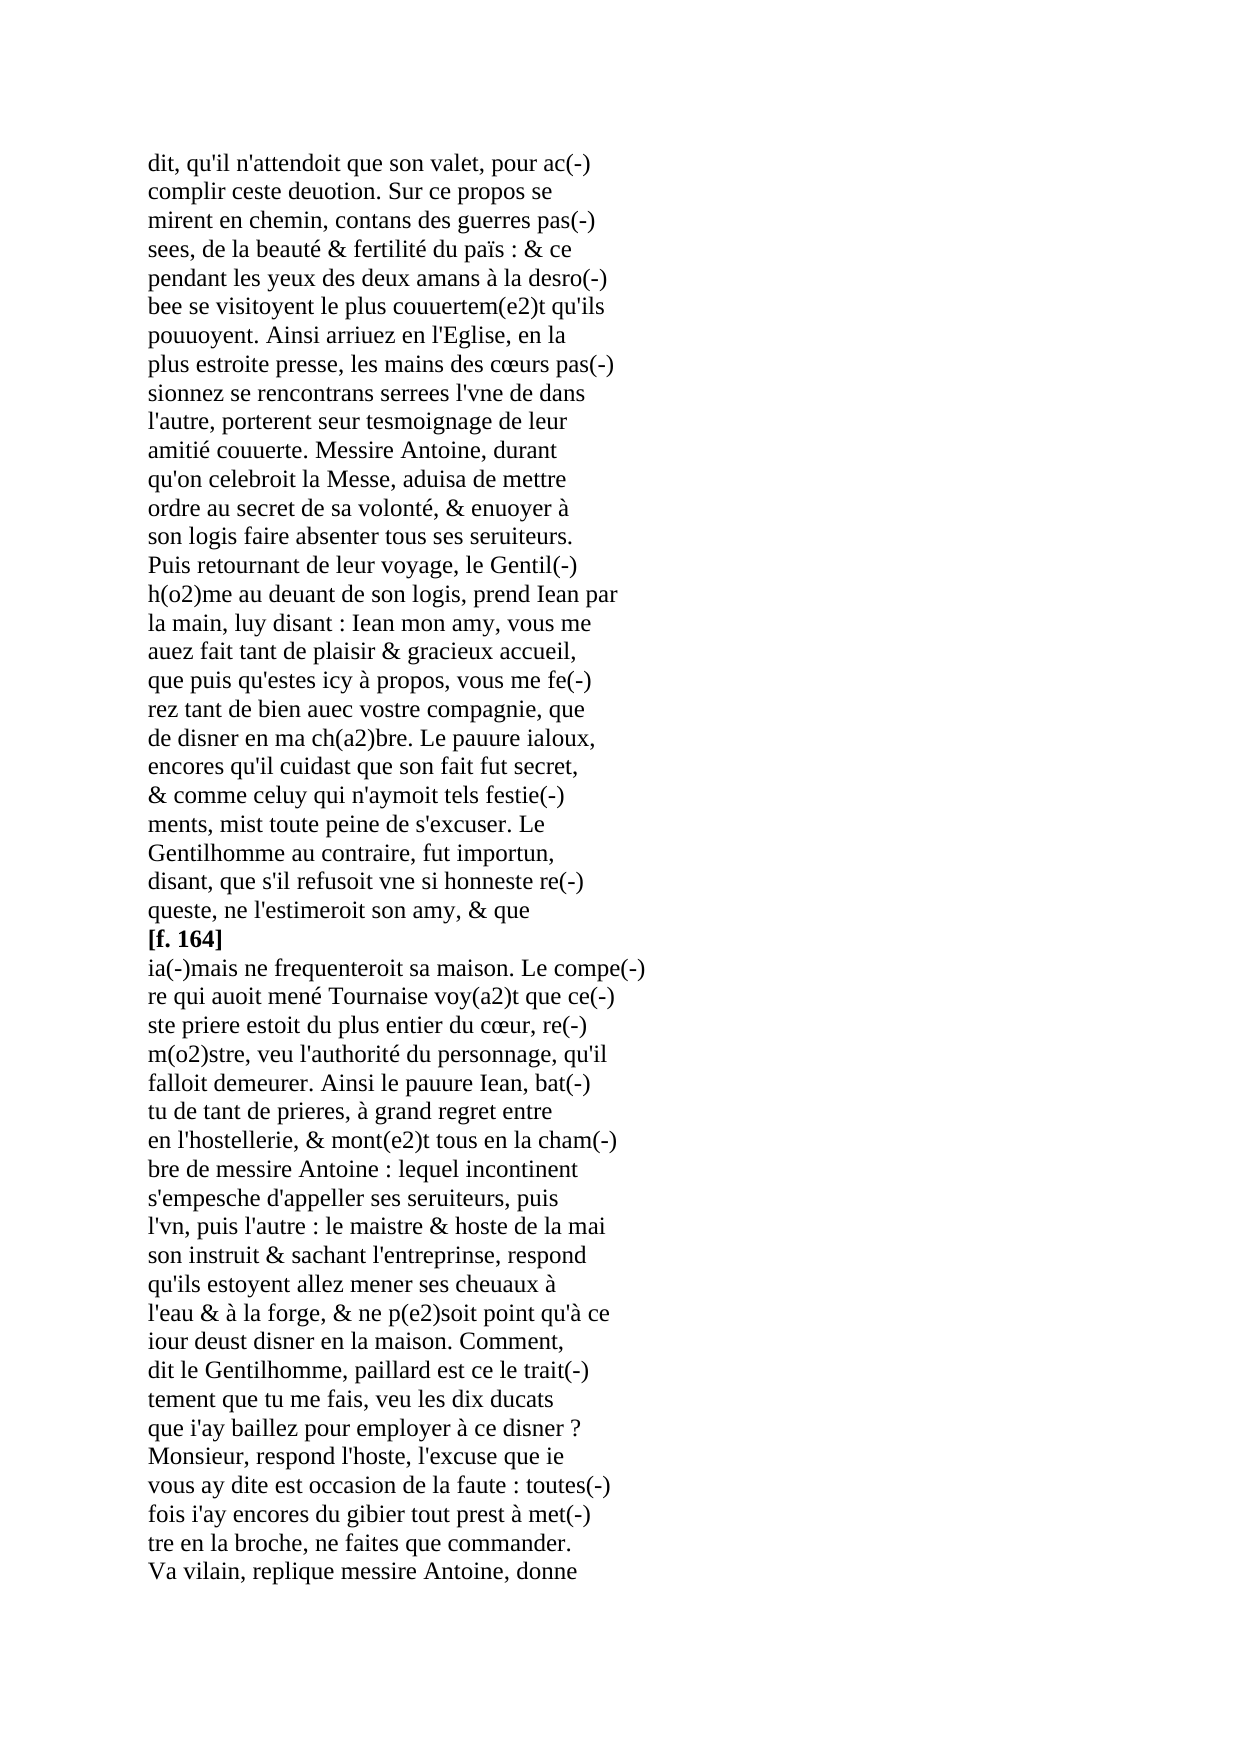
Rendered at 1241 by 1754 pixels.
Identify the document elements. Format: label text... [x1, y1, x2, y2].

text dit, qu'il n'attendoit que son valet, pour ac(-) complir ceste deuotion. Sur ce propos se mirent en chemin, contans des guerres pas(-) sees, de la beauté & fertilité du païs : & ce pendant les yeux des deux amans à la desro(-) bee se visitoyent le plus couuertem(e2)t qu'ils pouuoyent. Ainsi arriuez en l'Eglise, en la plus estroite presse, les mains des cœurs pas(-) sionnez se rencontrans serrees l'vne de dans l'autre, porterent seur tesmoignage de leur amitié couuerte. Messire Antoine, durant qu'on celebroit la Messe, aduisa de mettre ordre au secret de sa volonté, & enuoyer à son logis faire absenter tous ses seruiteurs. Puis retournant de leur voyage, le Gentil(-) h(o2)me au deuant de son logis, prend Iean par la main, luy disant : Iean mon amy, vous me auez fait tant de plaisir & gracieux accueil, que puis qu'estes icy à propos, vous me fe(-) rez tant de bien auec vostre compagnie, que de disner en ma ch(a2)bre. Le pauure ialoux, encores qu'il cuidast que son fait fut secret, & comme celuy qui n'aymoit tels festie(-) ments, mist toute peine de s'excuser. Le Gentilhomme au contraire, fut importun, disant, que s'il refusoit vne si honneste re(-) queste, ne l'estimeroit son amy, & que [f. 164] ia(-)mais ne frequenteroit sa maison. Le compe(-) re qui auoit mené Tournaise voy(a2)t que ce(-) ste priere estoit du plus entier du cœur, re(-) m(o2)stre, veu l'authorité du personnage, qu'il falloit demeurer. Ainsi le pauure Iean, bat(-) tu de tant de prieres, à grand regret entre en l'hostellerie, & mont(e2)t tous en la cham(-) bre de messire Antoine : lequel incontinent s'empesche d'appeller ses seruiteurs, puis l'vn, puis l'autre : le maistre & hoste de la mai son instruit & sachant l'entreprinse, respond qu'ils estoyent allez mener ses cheuaux à l'eau & à la forge, & ne p(e2)soit point qu'à ce iour deust disner en la maison. Comment, dit le Gentilhomme, paillard est ce le trait(-) tement que tu me fais, veu les dix ducats que i'ay baillez pour employer à ce disner ? Monsieur, respond l'hoste, l'excuse que ie vous ay dite est occasion de la faute : toutes(-) fois i'ay encores du gibier tout prest à met(-) tre en la broche, ne faites que commander. Va vilain, replique messire Antoine, donne [148, 148, 1093, 1585]
